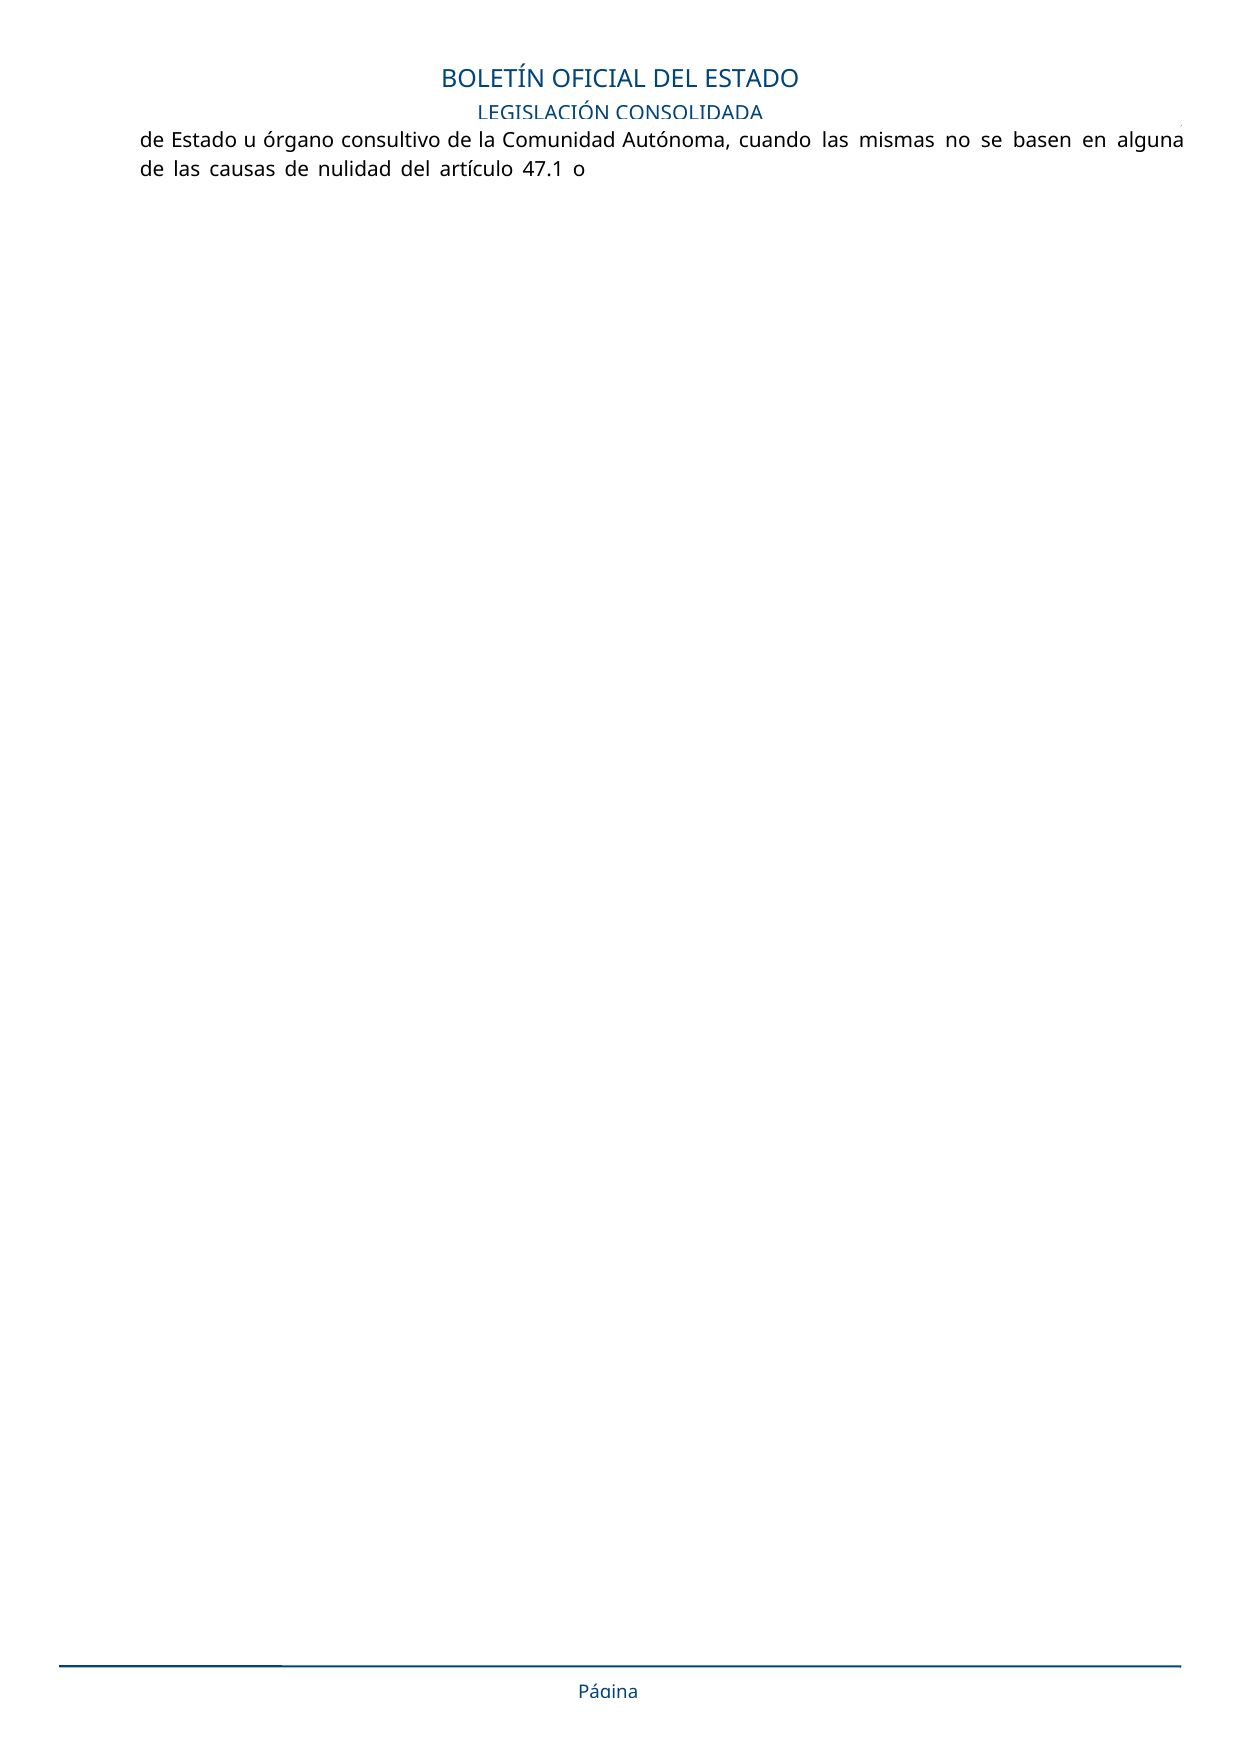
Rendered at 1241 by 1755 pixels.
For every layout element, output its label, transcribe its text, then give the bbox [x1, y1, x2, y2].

list de Estado u órgano consultivo de la Comunidad Autónoma, cuando las mismas no se basen en alguna de las causas de nulidad del artículo 47.1 o [139, 125, 1184, 182]
